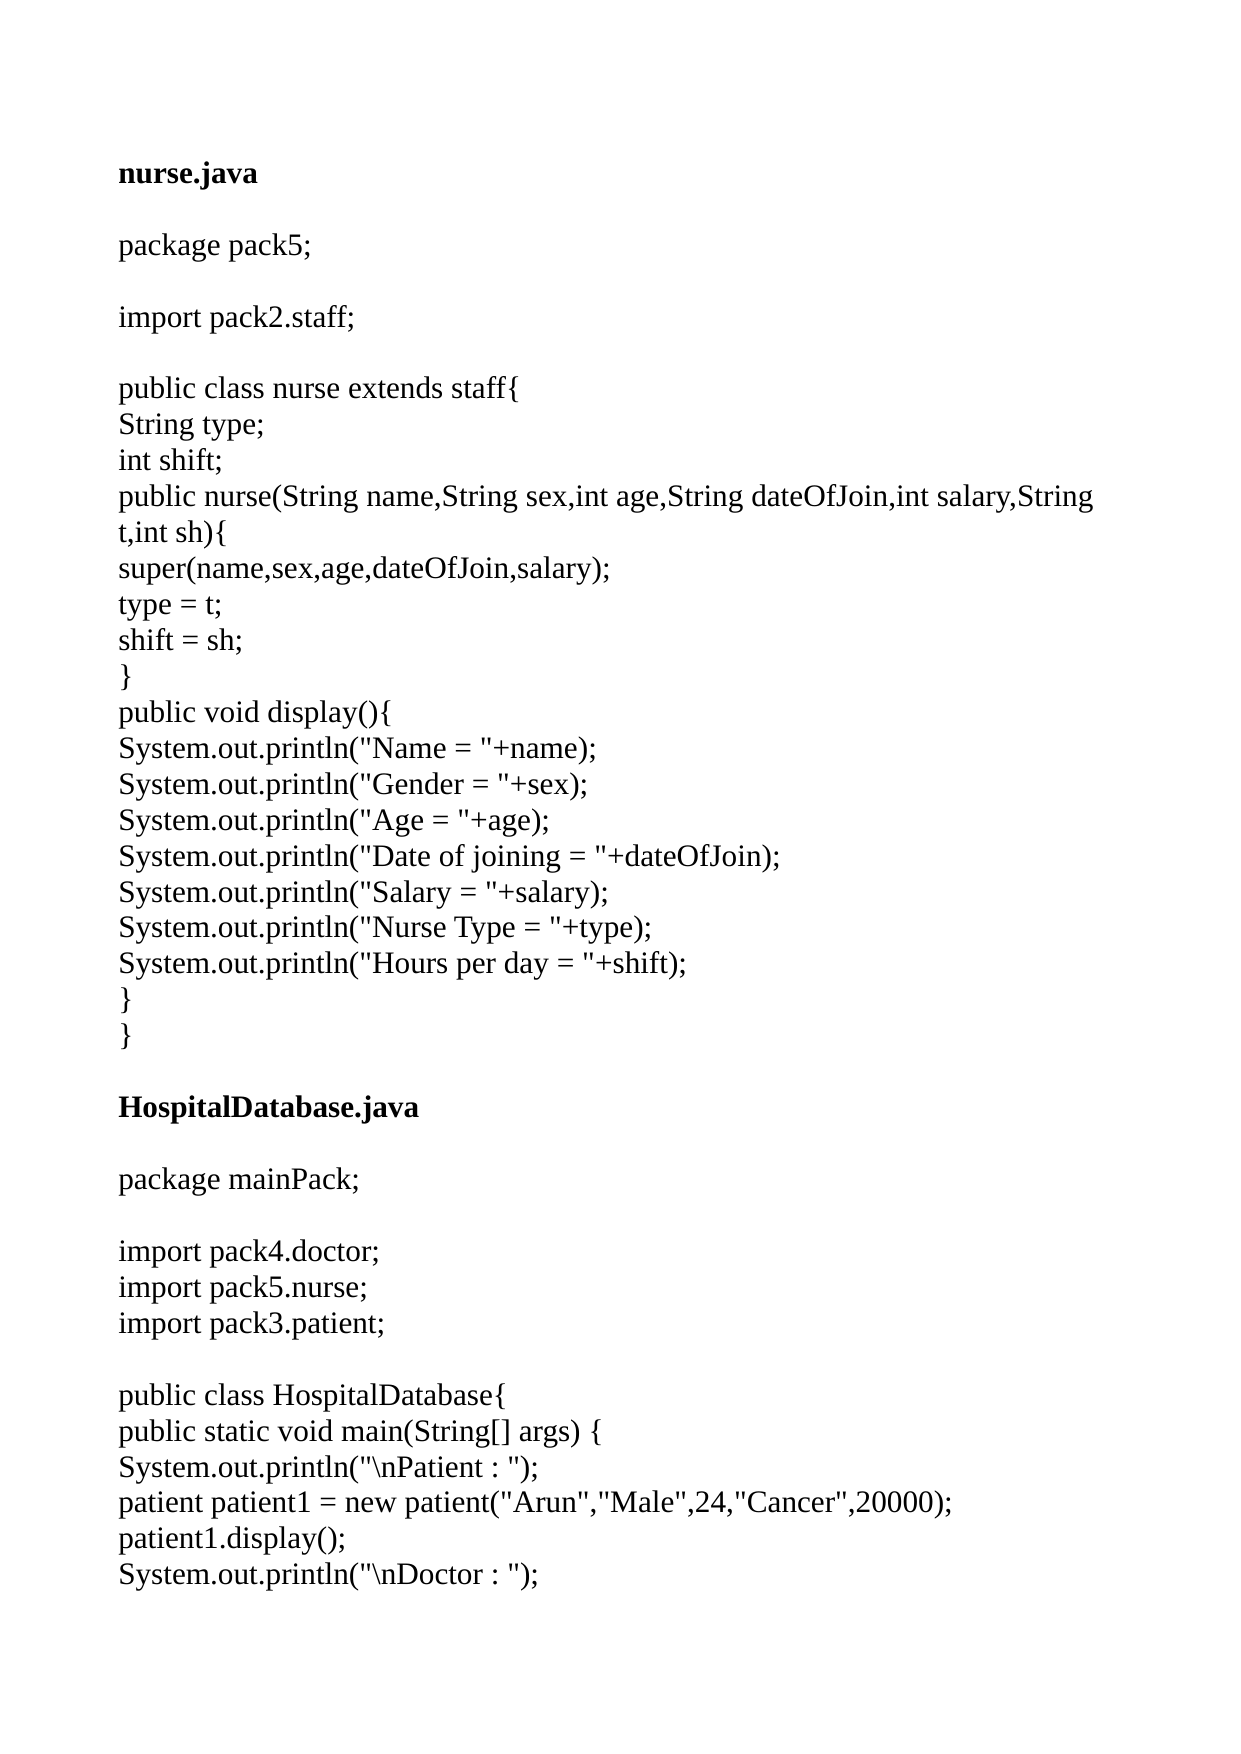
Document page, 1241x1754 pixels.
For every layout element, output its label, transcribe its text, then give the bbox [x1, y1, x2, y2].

text import pack5.nurse; [118, 1268, 1122, 1304]
text type = t; [118, 585, 1122, 621]
text public nurse(String name,String sex,int age,String dateOfJoin,int salary,String t,int sh){ [118, 477, 1122, 549]
text patient patient1 = new patient("Arun","Male",24,"Cancer",20000); [118, 1484, 1122, 1520]
text System.out.println("Hours per day = "+shift); [118, 945, 1122, 981]
text package mainPack; [118, 1160, 1122, 1196]
text package pack5; [118, 226, 1122, 262]
text public static void main(String[] args) { [118, 1412, 1122, 1448]
text public class HospitalDatabase{ [118, 1376, 1122, 1412]
text System.out.println("Gender = "+sex); [118, 765, 1122, 801]
text patient1.display(); [118, 1520, 1122, 1556]
text } [118, 657, 1122, 693]
text System.out.println("Nurse Type = "+type); [118, 909, 1122, 945]
text shift = sh; [118, 621, 1122, 657]
text } [118, 981, 1122, 1017]
text public void display(){ [118, 693, 1122, 729]
text import pack3.patient; [118, 1304, 1122, 1340]
text int shift; [118, 442, 1122, 477]
text System.out.println("\nPatient : "); [118, 1448, 1122, 1484]
text super(name,sex,age,dateOfJoin,salary); [118, 549, 1122, 585]
text public class nurse extends staff{ [118, 370, 1122, 406]
text import pack4.doctor; [118, 1232, 1122, 1268]
text nurse.java [118, 154, 1122, 190]
text System.out.println("Name = "+name); [118, 729, 1122, 765]
text } [118, 1017, 1122, 1052]
text System.out.println("Date of joining = "+dateOfJoin); [118, 837, 1122, 873]
text HospitalDatabase.java [118, 1088, 1122, 1124]
text System.out.println("\nDoctor : "); [118, 1556, 1122, 1592]
text System.out.println("Age = "+age); [118, 801, 1122, 837]
text String type; [118, 406, 1122, 442]
text import pack2.staff; [118, 298, 1122, 334]
text System.out.println("Salary = "+salary); [118, 873, 1122, 909]
